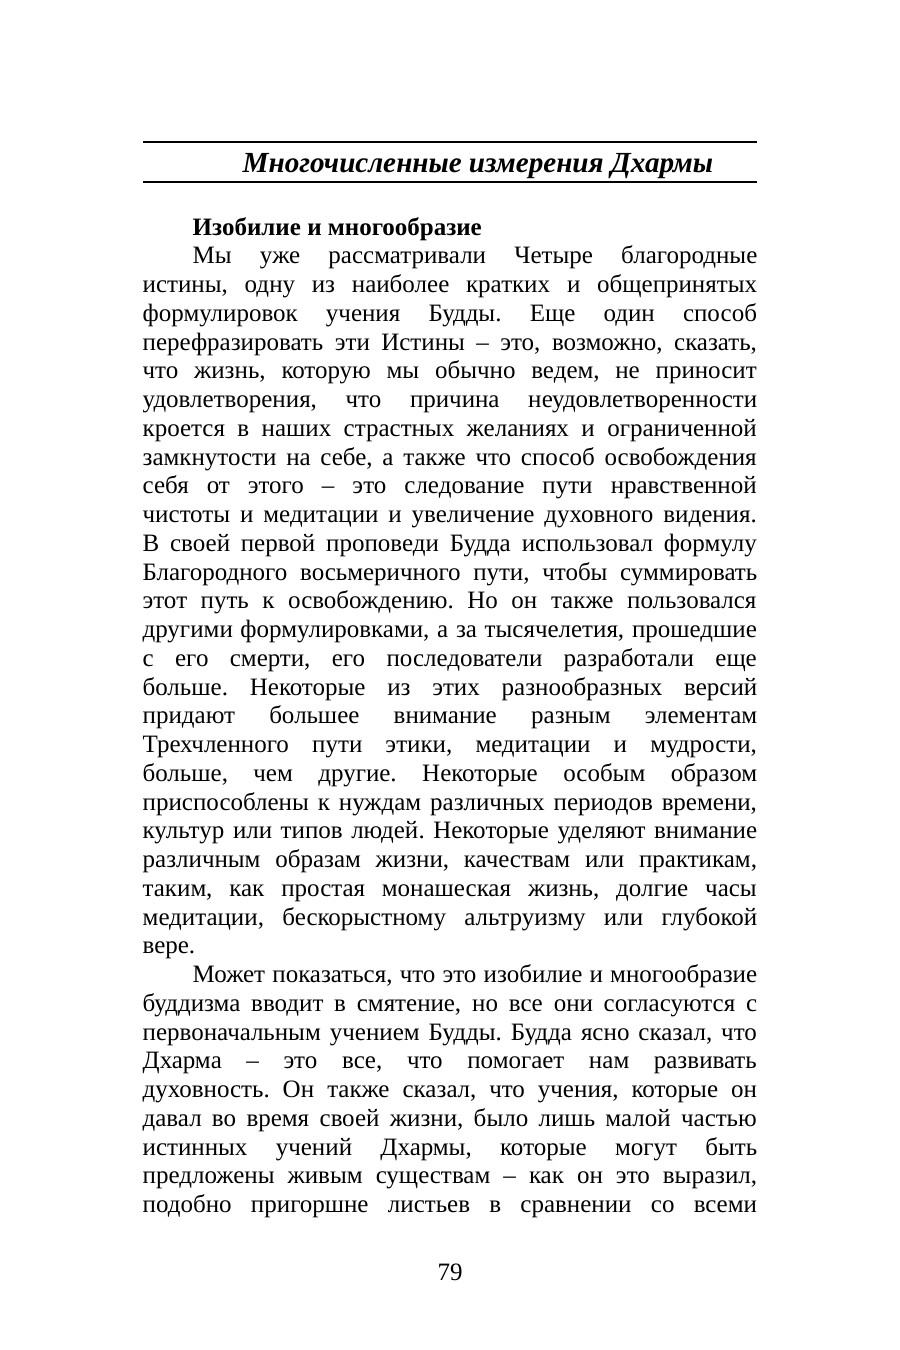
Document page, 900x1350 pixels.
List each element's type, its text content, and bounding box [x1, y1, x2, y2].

text Многочисленные измерения Дхармы [142, 142, 757, 183]
text Мы уже рассматривали Четыре благородные истины, одну из наиболее кратких и общепринятых формулировок учения Будды. Еще один способ перефразировать эти Истины – это, возможно, сказать, что жизнь, которую мы обычно ведем, не приносит удовлетворения, что причина неудовлетворенности кроется в наших страстных желаниях и ограниченной замкнутости на себе, а также что способ освобождения себя от этого – это следование пути нравственной чистоты и медитации и увеличение духовного видения. В своей первой проповеди Будда использовал формулу Благородного восьмеричного пути, чтобы суммировать этот путь к освобождению. Но он также пользовался другими формулировками, а за тысячелетия, прошедшие с его смерти, его последователи разработали еще больше. Некоторые из этих разнообразных версий придают большее внимание разным элементам Трехчленного пути этики, медитации и мудрости, больше, чем другие. Некоторые особым образом приспособлены к нуждам различных периодов времени, культур или типов людей. Некоторые уделяют внимание различным образам жизни, качествам или практикам, таким, как простая монашеская жизнь, долгие часы медитации, бескорыстному альтруизму или глубокой вере. [142, 241, 757, 959]
text Может показаться, что это изобилие и многообразие буддизма вводит в смятение, но все они согласуются с первоначальным учением Будды. Будда ясно сказал, что Дхарма – это все, что помогает нам развивать духовность. Он также сказал, что учения, которые он давал во время своей жизни, было лишь малой частью истинных учений Дхармы, которые могут быть предложены живым существам – как он это выразил, подобно пригоршне листьев в сравнении со всеми [142, 959, 757, 1218]
text Изобилие и многообразие [142, 212, 757, 241]
